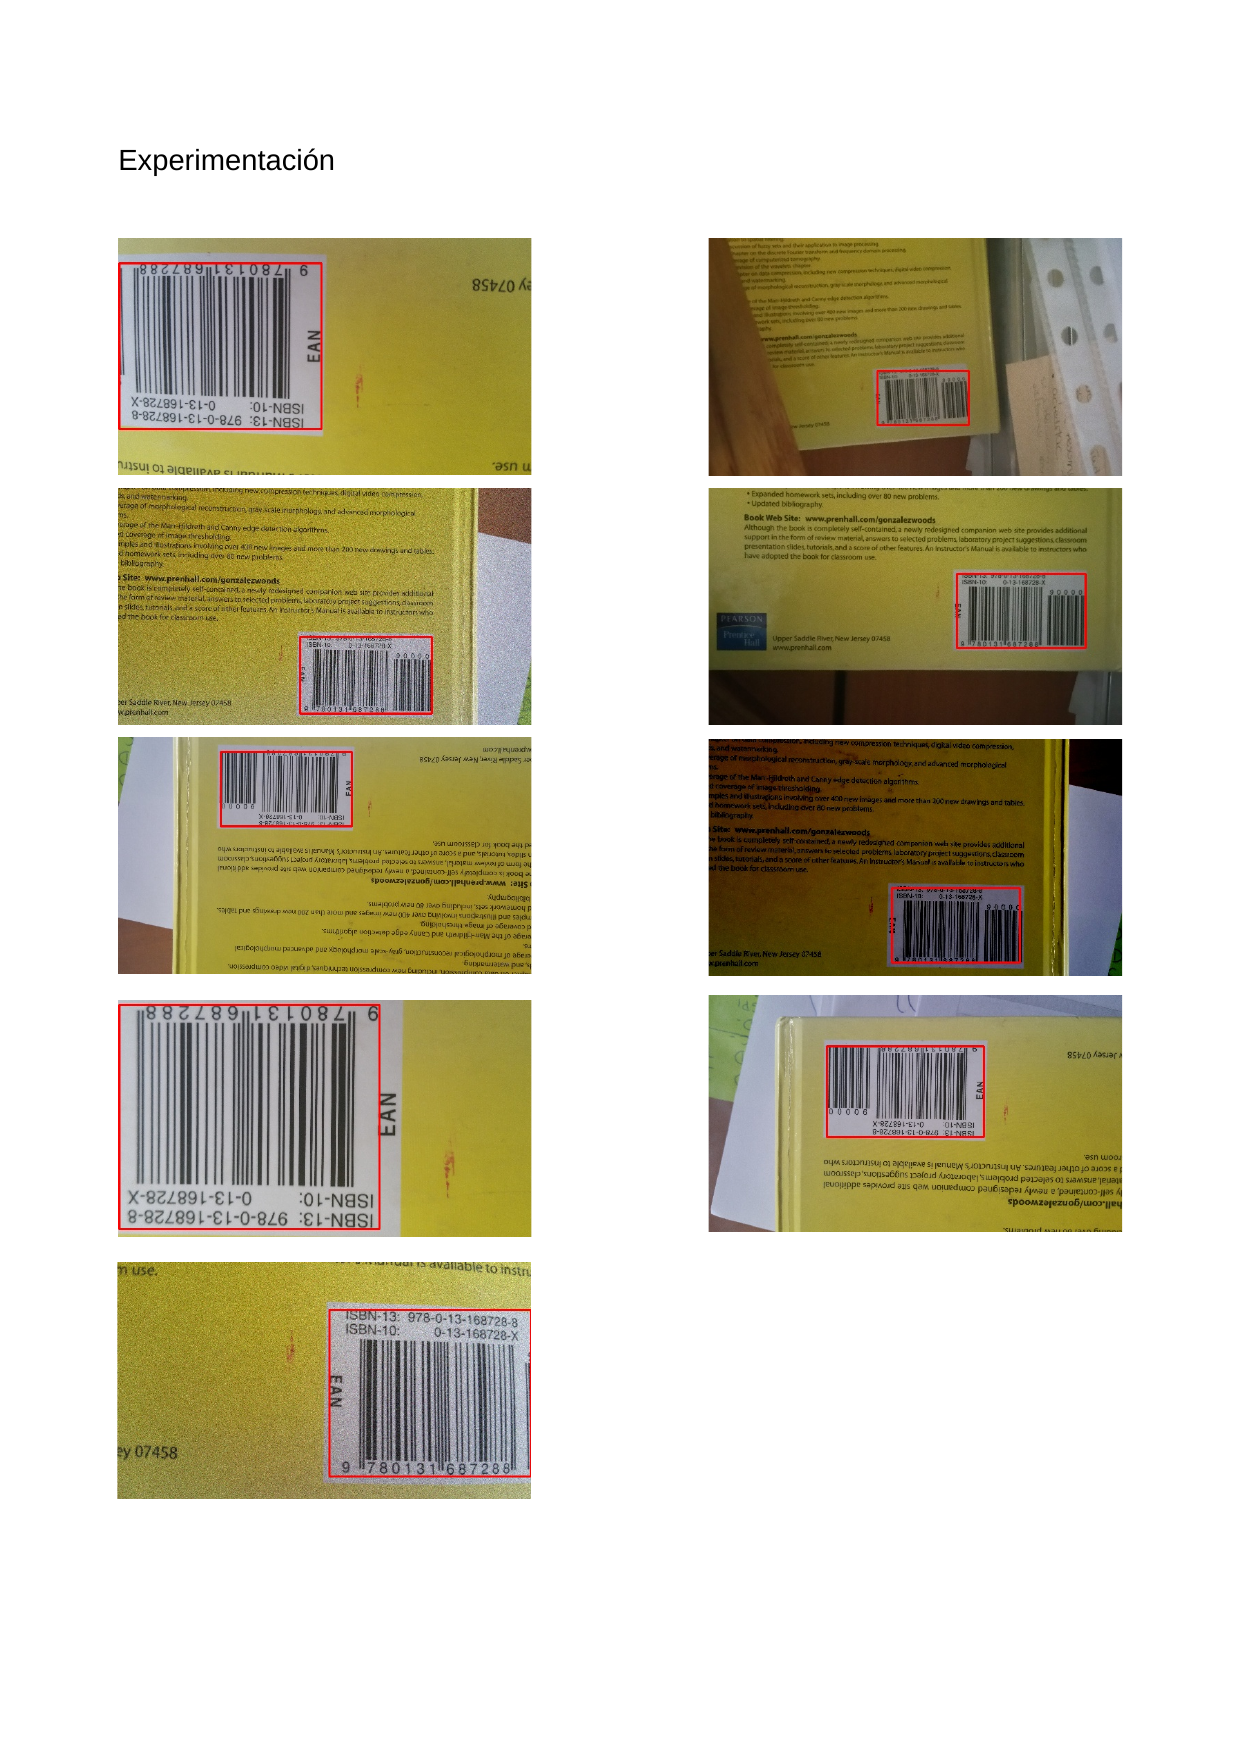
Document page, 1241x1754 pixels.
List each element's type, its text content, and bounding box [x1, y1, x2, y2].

picture [708, 488, 1123, 725]
picture [708, 739, 1123, 976]
picture [118, 737, 532, 974]
picture [117, 1262, 531, 1499]
subtitle Experimentación [118, 143, 1122, 177]
picture [118, 238, 532, 475]
picture [708, 238, 1123, 476]
picture [118, 488, 532, 725]
picture [708, 995, 1123, 1232]
picture [118, 1000, 532, 1237]
